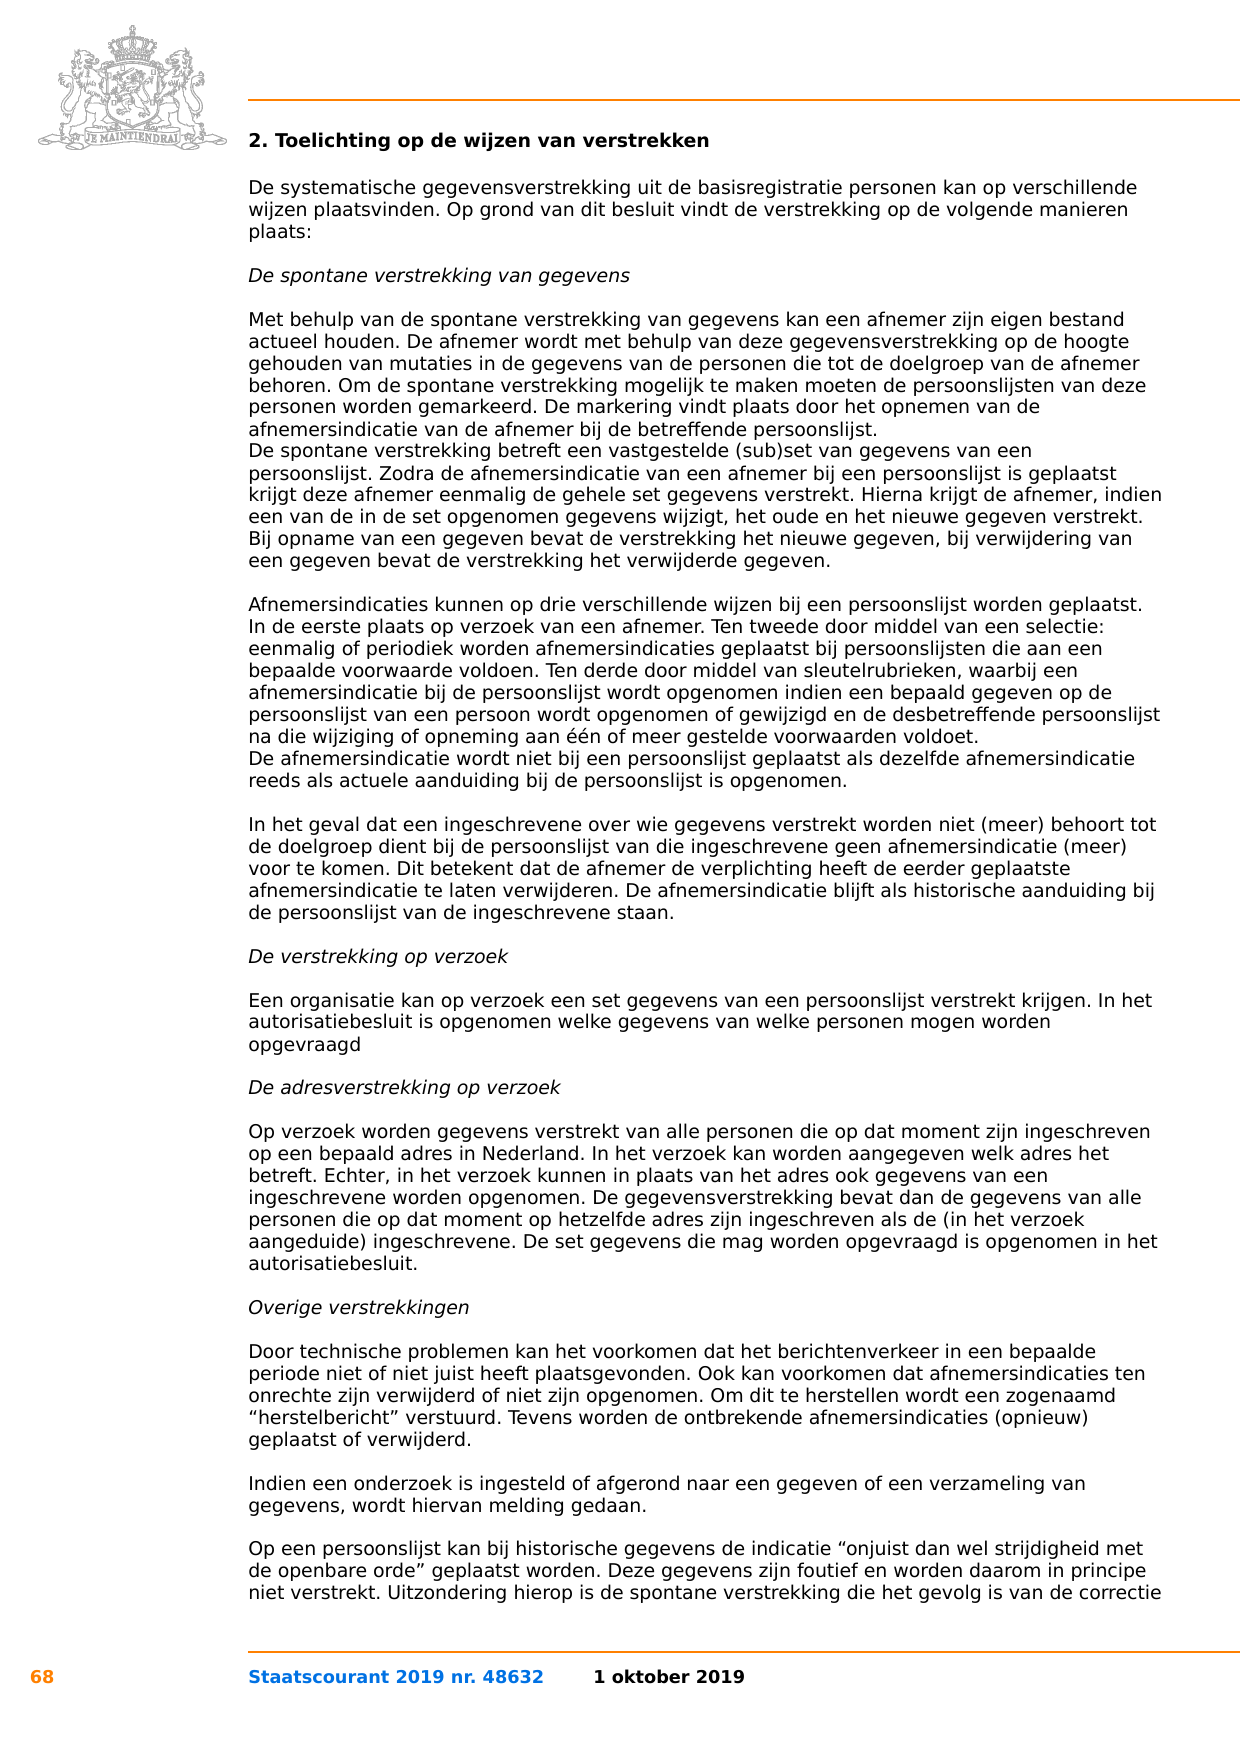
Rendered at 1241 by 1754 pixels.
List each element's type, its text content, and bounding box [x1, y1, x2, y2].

text Op een persoonslijst kan bij historische gegevens de indicatie “onjuist dan wel strijdigheid met de openbare orde” geplaatst worden. Deze gegevens zijn foutief en worden daarom in principe niet verstrekt. Uitzondering hierop is de spontane verstrekking die het gevolg is van de correctie [248, 1538, 1163, 1604]
subtitle De verstrekking op verzoek [248, 946, 1163, 968]
picture [38, 25, 227, 150]
text Op verzoek worden gegevens verstrekt van alle personen die op dat moment zijn ingeschreven op een bepaald adres in Nederland. In het verzoek kan worden aangegeven welk adres het betreft. Echter, in het verzoek kunnen in plaats van het adres ook gegevens van een ingeschrevene worden opgenomen. De gegevensverstrekking bevat dan de gegevens van alle personen die op dat moment op hetzelfde adres zijn ingeschreven als de (in het verzoek aangeduide) ingeschrevene. De set gegevens die mag worden opgevraagd is opgenomen in het autorisatiebesluit. [248, 1121, 1163, 1275]
text De afnemersindicatie wordt niet bij een persoonslijst geplaatst als dezelfde afnemersindicatie reeds als actuele aanduiding bij de persoonslijst is opgenomen. [248, 748, 1163, 792]
text In het geval dat een ingeschrevene over wie gegevens verstrekt worden niet (meer) behoort tot de doelgroep dient bij de persoonslijst van die ingeschrevene geen afnemersindicatie (meer) voor te komen. Dit betekent dat de afnemer de verplichting heeft de eerder geplaatste afnemersindicatie te laten verwijderen. De afnemersindicatie blijft als historische aanduiding bij de persoonslijst van de ingeschrevene staan. [248, 814, 1163, 924]
subtitle De spontane verstrekking van gegevens [248, 265, 1163, 287]
text De spontane verstrekking betreft een vastgestelde (sub)set van gegevens van een persoonslijst. Zodra de afnemersindicatie van een afnemer bij een persoonslijst is geplaatst krijgt deze afnemer eenmalig de gehele set gegevens verstrekt. Hierna krijgt de afnemer, indien een van de in de set opgenomen gegevens wijzigt, het oude en het nieuwe gegeven verstrekt. Bij opname van een gegeven bevat de verstrekking het nieuwe gegeven, bij verwijdering van een gegeven bevat de verstrekking het verwijderde gegeven. [248, 440, 1163, 572]
text Afnemersindicaties kunnen op drie verschillende wijzen bij een persoonslijst worden geplaatst. In de eerste plaats op verzoek van een afnemer. Ten tweede door middel van een selectie: eenmalig of periodiek worden afnemersindicaties geplaatst bij persoonslijsten die aan een bepaalde voorwaarde voldoen. Ten derde door middel van sleutelrubrieken, waarbij een afnemersindicatie bij de persoonslijst wordt opgenomen indien een bepaald gegeven op de persoonslijst van een persoon wordt opgenomen of gewijzigd en de desbetreffende persoonslijst na die wijziging of opneming aan één of meer gestelde voorwaarden voldoet. [248, 594, 1163, 748]
subtitle Overige verstrekkingen [248, 1297, 1163, 1319]
text Door technische problemen kan het voorkomen dat het berichtenverkeer in een bepaalde periode niet of niet juist heeft plaatsgevonden. Ook kan voorkomen dat afnemersindicaties ten onrechte zijn verwijderd of niet zijn opgenomen. Om dit te herstellen wordt een zogenaamd “herstelbericht” verstuurd. Tevens worden de ontbrekende afnemersindicaties (opnieuw) geplaatst of verwijderd. [248, 1341, 1163, 1451]
text Met behulp van de spontane verstrekking van gegevens kan een afnemer zijn eigen bestand actueel houden. De afnemer wordt met behulp van deze gegevensverstrekking op de hoogte gehouden van mutaties in de gegevens van de personen die tot de doelgroep van de afnemer behoren. Om de spontane verstrekking mogelijk te maken moeten de persoonslijsten van deze personen worden gemarkeerd. De markering vindt plaats door het opnemen van de afnemersindicatie van de afnemer bij de betreffende persoonslijst. [248, 308, 1163, 440]
text Een organisatie kan op verzoek een set gegevens van een persoonslijst verstrekt krijgen. In het autorisatiebesluit is opgenomen welke gegevens van welke personen mogen worden opgevraagd [248, 989, 1163, 1055]
subtitle 2. Toelichting op de wijzen van verstrekken [248, 130, 1163, 152]
subtitle De adresverstrekking op verzoek [248, 1077, 1163, 1099]
text De systematische gegevensverstrekking uit de basisregistratie personen kan op verschillende wijzen plaatsvinden. Op grond van dit besluit vindt de verstrekking op de volgende manieren plaats: [248, 177, 1163, 243]
text Indien een onderzoek is ingesteld of afgerond naar een gegeven of een verzameling van gegevens, wordt hiervan melding gedaan. [248, 1472, 1163, 1516]
